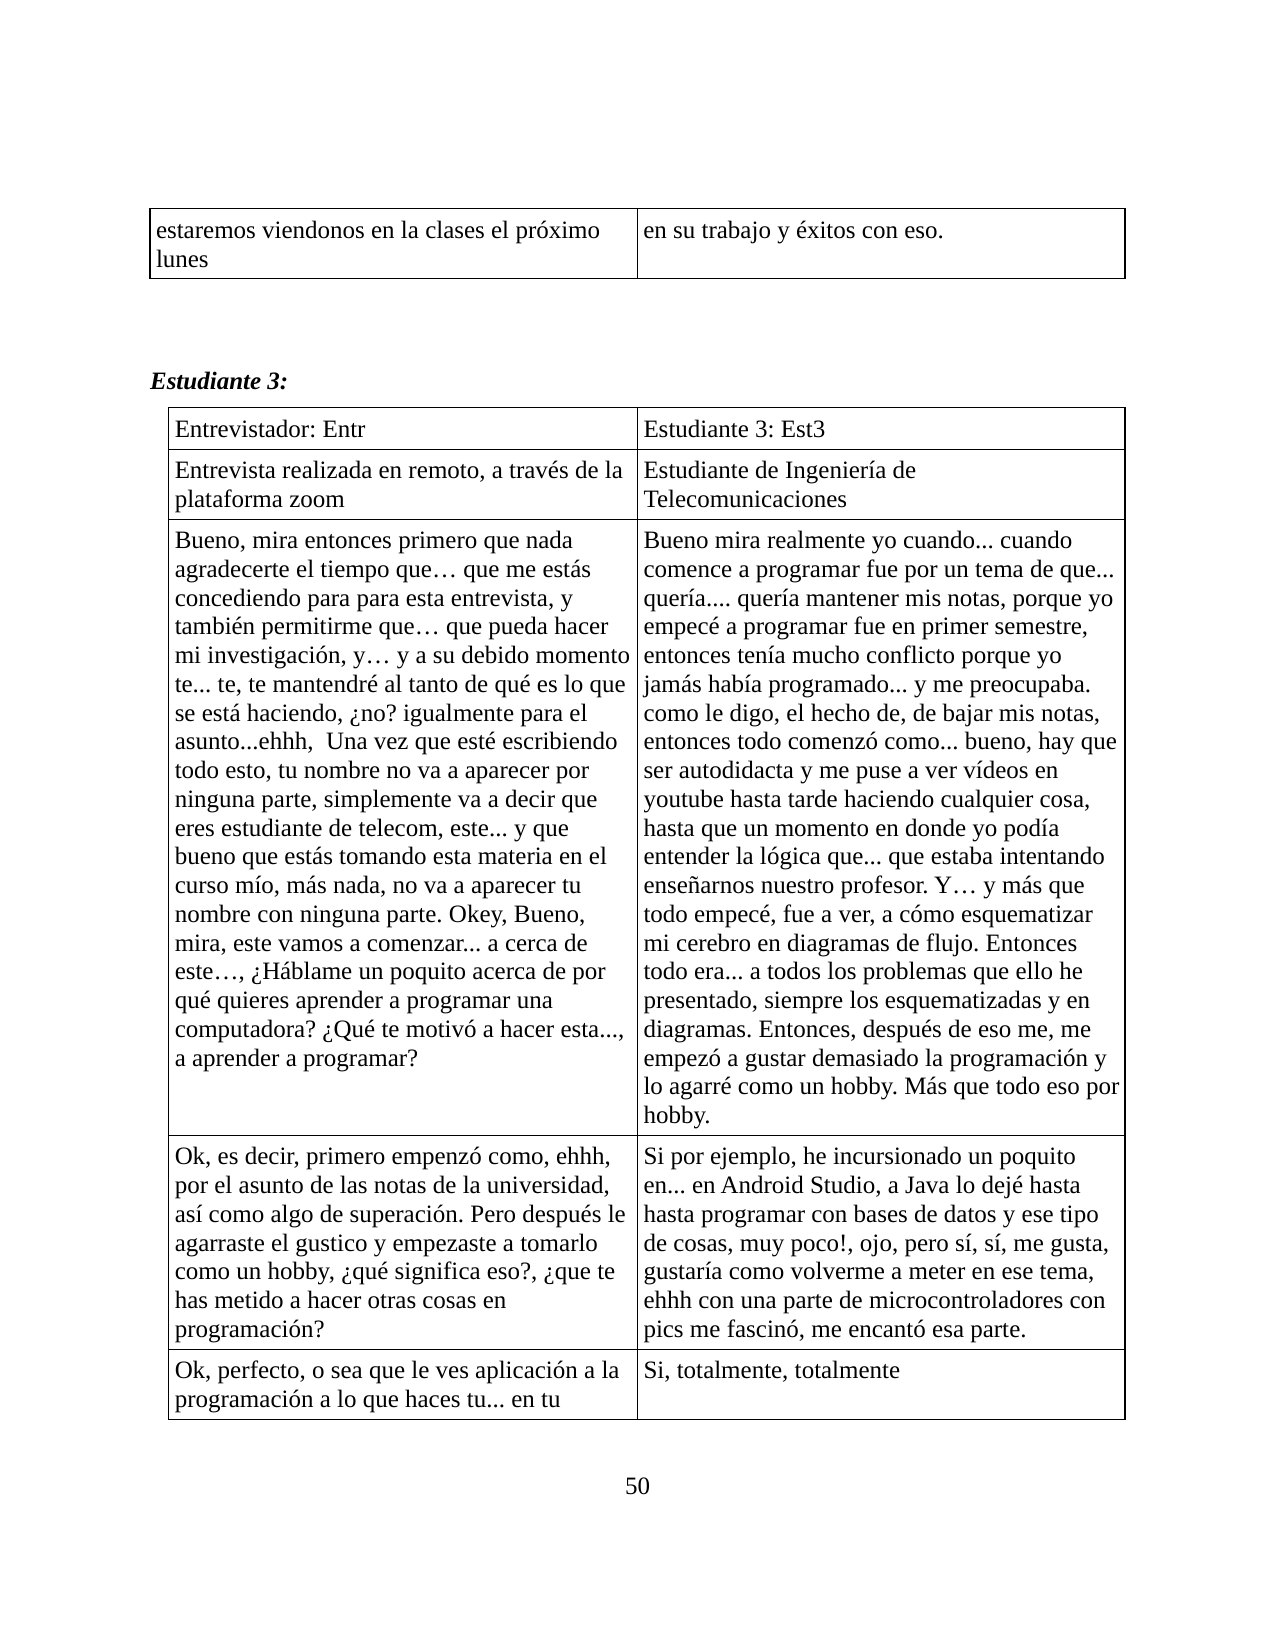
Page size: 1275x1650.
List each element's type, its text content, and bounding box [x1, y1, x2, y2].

subtitle Estudiante 3: [150, 366, 1125, 395]
table_cell Bueno mira realmente yo cuando... cuando comence a programar fue por un tema de que... quería.... quería mantener mis notas, porque yo empecé a programar fue en primer semestre, entonces tenía mucho conflicto porque yo jamás había programado... y me preocupaba. como le digo, el hecho de, de bajar mis notas, entonces todo comenzó como... bueno, hay que ser autodidacta y me puse a ver vídeos en youtube hasta tarde haciendo cualquier cosa, hasta que un momento en donde yo podía entender la lógica que... que estaba intentando enseñarnos nuestro profesor. Y… y más que todo empecé, fue a ver, a cómo esquematizar mi cerebro en diagramas de flujo. Entonces todo era... a todos los problemas que ello he presentado, siempre los esquematizadas y en diagramas. Entonces, después de eso me, me empezó a gustar demasiado la programación y lo agarré como un hobby. Más que todo eso por hobby. [638, 520, 1124, 1135]
table_cell Ok, perfecto, o sea que le ves aplicación a la programación a lo que haces tu... en tu [169, 1350, 637, 1418]
table_header Estudiante 3: Est3 [638, 408, 1124, 448]
table_header Entrevistador: Entr [169, 408, 637, 448]
table_cell Ok, es decir, primero empenzó como, ehhh, por el asunto de las notas de la universidad, así como algo de superación. Pero después le agarraste el gustico y empezaste a tomarlo como un hobby, ¿qué significa eso?, ¿que te has metido a hacer otras cosas en programación? [169, 1136, 637, 1348]
table_cell Bueno, mira entonces primero que nada agradecerte el tiempo que… que me estás concediendo para para esta entrevista, y también permitirme que… que pueda hacer mi investigación, y… y a su debido momento te... te, te mantendré al tanto de qué es lo que se está haciendo, ¿no? igualmente para el asunto...ehhh, Una vez que esté escribiendo todo esto, tu nombre no va a aparecer por ninguna parte, simplemente va a decir que eres estudiante de telecom, este... y que bueno que estás tomando esta materia en el curso mío, más nada, no va a aparecer tu nombre con ninguna parte. Okey, Bueno, mira, este vamos a comenzar... a cerca de este…, ¿Háblame un poquito acerca de por qué quieres aprender a programar una computadora? ¿Qué te motivó a hacer esta..., a aprender a programar? [169, 520, 637, 1135]
table_cell Estudiante de Ingeniería de Telecomunicaciones [638, 450, 1124, 518]
table_cell Si por ejemplo, he incursionado un poquito en... en Android Studio, a Java lo dejé hasta hasta programar con bases de datos y ese tipo de cosas, muy poco!, ojo, pero sí, sí, me gusta, gustaría como volverme a meter en ese tema, ehhh con una parte de microcontroladores con pics me fascinó, me encantó esa parte. [638, 1136, 1124, 1348]
table_cell Si, totalmente, totalmente [638, 1350, 1124, 1418]
table_cell estaremos viendonos en la clases el próximo lunes [151, 209, 637, 278]
table_cell Entrevista realizada en remoto, a través de la plataforma zoom [169, 450, 637, 518]
table_cell en su trabajo y éxitos con eso. [638, 209, 1124, 278]
